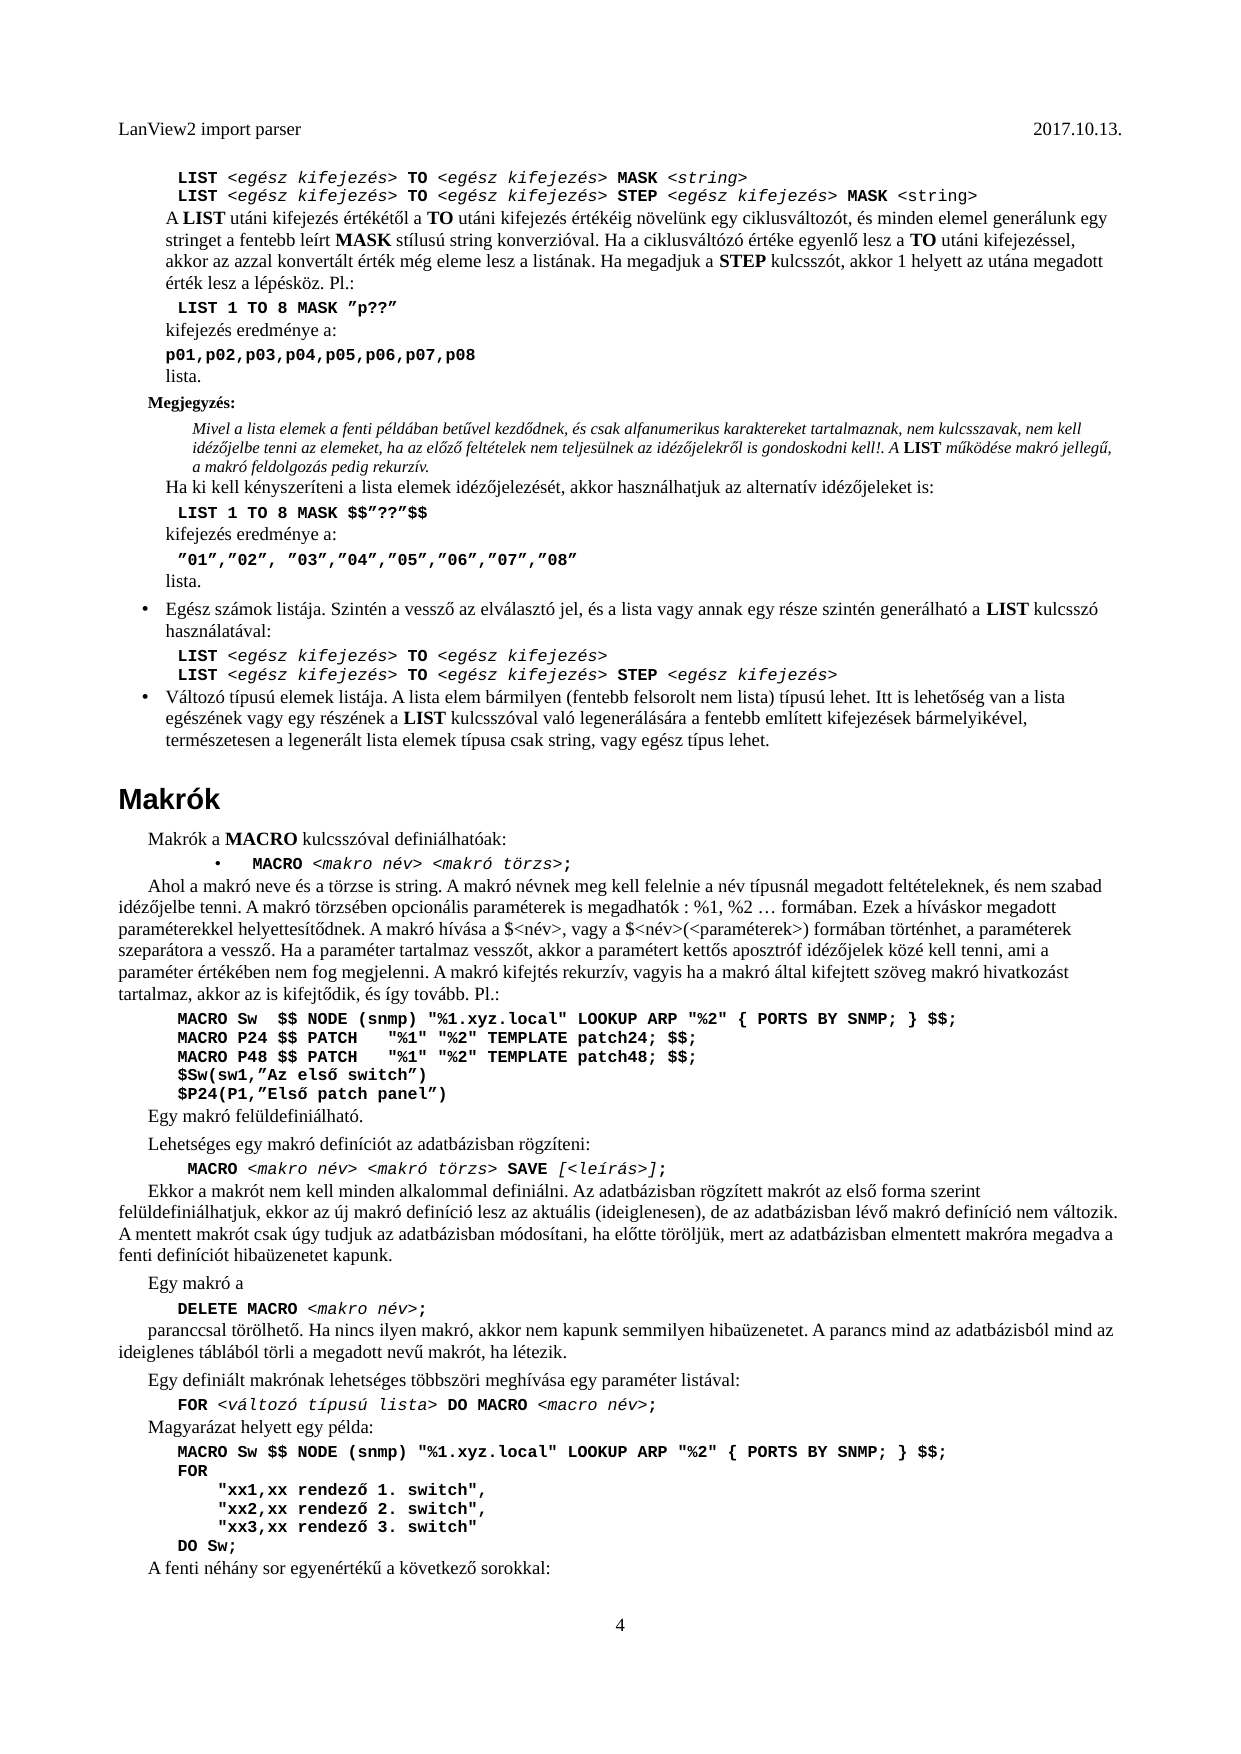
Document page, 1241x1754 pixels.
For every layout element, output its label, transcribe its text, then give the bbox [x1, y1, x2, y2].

text Lehetséges egy makró definíciót az adatbázisban rögzíteni: [118, 1133, 1122, 1154]
text LIST <egész kifejezés> TO <egész kifejezés> STEP <egész kifejezés> MASK <string> [177, 188, 1122, 207]
text LIST <egész kifejezés> TO <egész kifejezés> MASK <string> [177, 169, 1122, 188]
list kifejezés eredménye a: [142, 318, 1122, 340]
text Megjegyzés: [118, 393, 1122, 412]
text MACRO Sw $$ NODE (snmp) "%1.xyz.local" LOOKUP ARP "%2" { PORTS BY SNMP; } $$; [177, 1010, 1122, 1029]
text LIST <egész kifejezés> TO <egész kifejezés> [177, 648, 1122, 667]
subtitle Makrók [118, 782, 1122, 815]
text MACRO Sw $$ NODE (snmp) "%1.xyz.local" LOOKUP ARP "%2" { PORTS BY SNMP; } $$; [177, 1444, 1122, 1462]
text DELETE MACRO <makro név>; [177, 1300, 1122, 1319]
text Makrók a MACRO kulcsszóval definiálhatóak: [118, 828, 1122, 849]
list Változó típusú elemek listája. A lista elem bármilyen (fentebb felsorolt nem lista) típusú lehet. Itt is lehetőség van a lista egészének vagy egy részének a LIST kulcsszóval való legenerálására a fentebb említett kifejezések bármelyikével, természetesen a legenerált lista elemek típusa csak string, vagy egész típus lehet. [142, 686, 1122, 750]
list MACRO <makro név> <makró törzs>; [215, 856, 1122, 874]
text lista. [165, 570, 1122, 592]
text MACRO P48 $$ PATCH "%1" "%2" TEMPLATE patch48; $$; [177, 1048, 1122, 1067]
text $Sw(sw1,”Az első switch”) [177, 1067, 1122, 1086]
text Egy makró felüldefiniálható. [118, 1105, 1122, 1126]
text Ha ki kell kényszeríteni a lista elemek idézőjelezését, akkor használhatjuk az alternatív idézőjeleket is: [165, 476, 1122, 498]
text Egy definiált makrónak lehetséges többszöri meghívása egy paraméter listával: [118, 1369, 1122, 1390]
text kifejezés eredménye a: [165, 523, 1122, 545]
text A fenti néhány sor egyenértékű a következő sorokkal: [118, 1557, 1122, 1578]
text MACRO P24 $$ PATCH "%1" "%2" TEMPLATE patch24; $$; [177, 1029, 1122, 1048]
text $P24(P1,”Első patch panel”) [177, 1086, 1122, 1105]
text paranccsal törölhető. Ha nincs ilyen makró, akkor nem kapunk semmilyen hibaüzenetet. A parancs mind az adatbázisból mind az ideiglenes táblából törli a megadott nevű makrót, ha létezik. [118, 1319, 1122, 1362]
text MACRO <makro név> <makró törzs> SAVE [<leírás>]; [177, 1161, 1122, 1179]
text LIST 1 TO 8 MASK ”p??” [177, 299, 1122, 318]
text FOR [177, 1462, 1122, 1481]
text Egy makró a [118, 1272, 1122, 1294]
text Magyarázat helyett egy példa: [118, 1416, 1122, 1437]
list A LIST utáni kifejezés értékétől a TO utáni kifejezés értékéig növelünk egy ciklusváltozót, és minden elemel generálunk egy stringet a fentebb leírt MASK stílusú string konverzióval. Ha a ciklusváltózó értéke egyenlő lesz a TO utáni kifejezéssel, akkor az azzal konvertált érték még eleme lesz a listának. Ha megadjuk a STEP kulcsszót, akkor 1 helyett az utána megadott érték lesz a lépésköz. Pl.: [142, 207, 1122, 293]
list p01,p02,p03,p04,p05,p06,p07,p08 [142, 346, 1122, 365]
text LIST 1 TO 8 MASK $$”??”$$ [177, 504, 1122, 523]
text Mivel a lista elemek a fenti példában betűvel kezdődnek, és csak alfanumerikus karaktereket tartalmaznak, nem kulcsszavak, nem kell idézőjelbe tenni az elemeket, ha az előző feltételek nem teljesülnek az idézőjelekről is gondoskodni kell!. A LIST működése makró jellegű, a makró feldolgozás pedig rekurzív. [192, 419, 1122, 476]
text Ahol a makró neve és a törzse is string. A makró névnek meg kell felelnie a név típusnál megadott feltételeknek, és nem szabad idézőjelbe tenni. A makró törzsében opcionális paraméterek is megadhatók : %1, %2 … formában. Ezek a híváskor megadott paraméterekkel helyettesítődnek. A makró hívása a $<név>, vagy a $<név>(<paraméterek>) formában történhet, a paraméterek szeparátora a vessző. Ha a paraméter tartalmaz vesszőt, akkor a paramétert kettős aposztróf idézőjelek közé kell tenni, ami a paraméter értékében nem fog megjelenni. A makró kifejtés rekurzív, vagyis ha a makró által kifejtett szöveg makró hivatkozást tartalmaz, akkor az is kifejtődik, és így tovább. Pl.: [118, 874, 1122, 1004]
list lista. [142, 365, 1122, 387]
text LIST <egész kifejezés> TO <egész kifejezés> STEP <egész kifejezés> [177, 667, 1122, 686]
text Ekkor a makrót nem kell minden alkalommal definiálni. Az adatbázisban rögzített makrót az első forma szerint felüldefiniálhatjuk, ekkor az új makró definíció lesz az aktuális (ideiglenesen), de az adatbázisban lévő makró definíció nem változik. A mentett makrót csak úgy tudjuk az adatbázisban módosítani, ha előtte töröljük, mert az adatbázisban elmentett makróra megadva a fenti definíciót hibaüzenetet kapunk. [118, 1179, 1122, 1266]
text "xx2,xx rendező 2. switch", [177, 1500, 1122, 1519]
list Egész számok listája. Szintén a vessző az elválasztó jel, és a lista vagy annak egy része szintén generálható a LIST kulcsszó használatával: [142, 598, 1122, 641]
text DO Sw; [177, 1538, 1122, 1557]
text FOR <változó típusú lista> DO MACRO <macro név>; [177, 1397, 1122, 1416]
text ”01”,”02”, ”03”,”04”,”05”,”06”,”07”,”08” [177, 551, 1122, 570]
text "xx1,xx rendező 1. switch", [177, 1481, 1122, 1500]
text "xx3,xx rendező 3. switch" [177, 1519, 1122, 1538]
